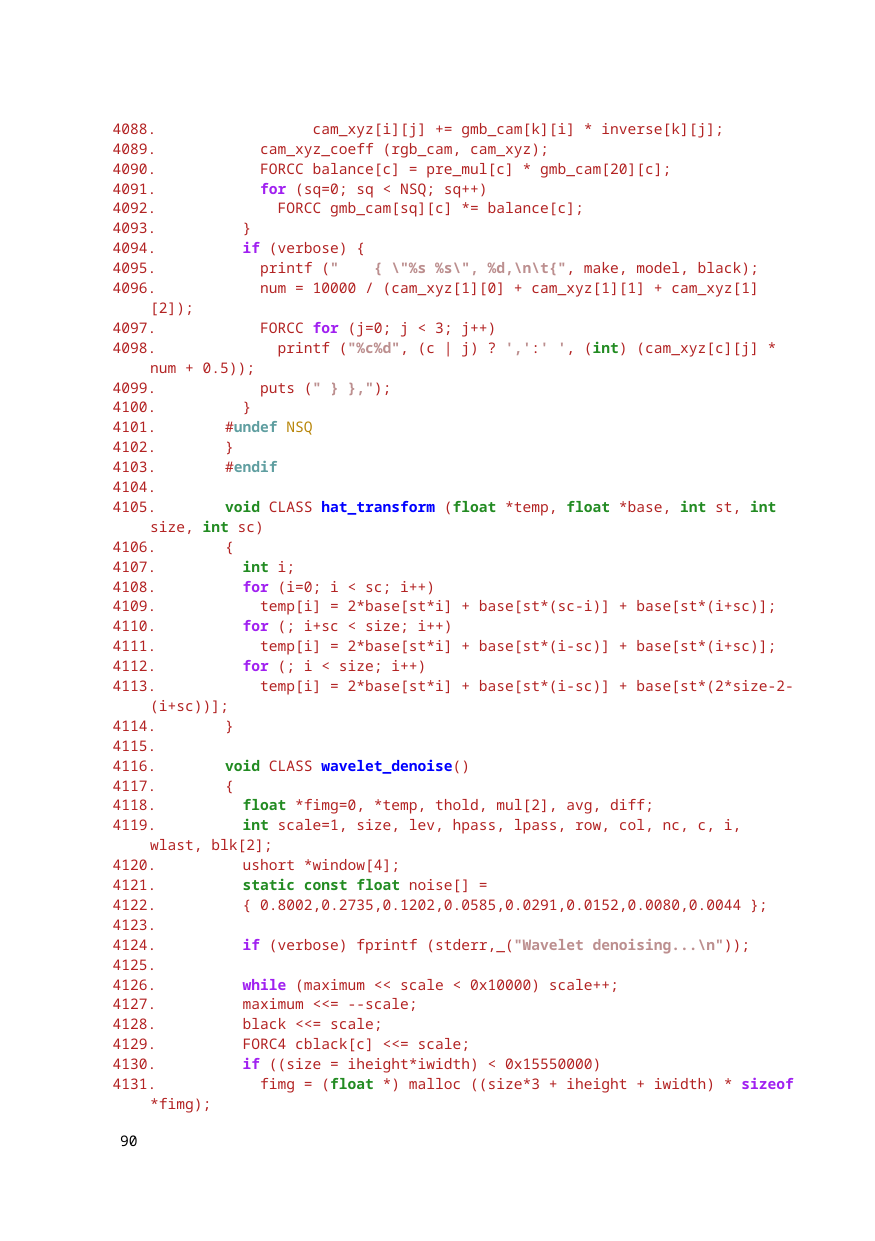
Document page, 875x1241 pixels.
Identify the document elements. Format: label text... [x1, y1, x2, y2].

list if (verbose) { [112, 238, 799, 258]
list if ((size = iheight*iwidth) < 0x15550000) [112, 1054, 799, 1074]
list int i; [112, 556, 799, 576]
list void CLASS hat_transform (float *temp, float *base, int st, int size, int sc) [112, 497, 799, 537]
list temp[i] = 2*base[st*i] + base[st*(sc-i)] + base[st*(i+sc)]; [112, 596, 799, 616]
list ushort *window[4]; [112, 855, 799, 875]
list { [112, 775, 799, 795]
list temp[i] = 2*base[st*i] + base[st*(i-sc)] + base[st*(2*size-2-(i+sc))]; [112, 676, 799, 716]
list FORC4 cblack[c] <<= scale; [112, 1034, 799, 1054]
list for (sq=0; sq < NSQ; sq++) [112, 178, 799, 198]
list cam_xyz_coeff (rgb_cam, cam_xyz); [112, 139, 799, 158]
list puts (" } },"); [112, 377, 799, 397]
list for (; i < size; i++) [112, 656, 799, 676]
list int scale=1, size, lev, hpass, lpass, row, col, nc, c, i, wlast, blk[2]; [112, 815, 799, 855]
list float *fimg=0, *temp, thold, mul[2], avg, diff; [112, 795, 799, 815]
list void CLASS wavelet_denoise() [112, 755, 799, 775]
list printf (" { \"%s %s\", %d,\n\t{", make, model, black); [112, 258, 799, 278]
list static const float noise[] = [112, 875, 799, 895]
list for (; i+sc < size; i++) [112, 616, 799, 636]
list while (maximum << scale < 0x10000) scale++; [112, 974, 799, 994]
list } [112, 397, 799, 417]
list } [112, 437, 799, 457]
list fimg = (float *) malloc ((size*3 + iheight + iwidth) * sizeof *fimg); [112, 1074, 799, 1113]
list FORCC for (j=0; j < 3; j++) [112, 318, 799, 338]
list if (verbose) fprintf (stderr,_("Wavelet denoising...\n")); [112, 934, 799, 954]
list maximum <<= --scale; [112, 994, 799, 1014]
list black <<= scale; [112, 1014, 799, 1034]
list #undef NSQ [112, 417, 799, 437]
list { [112, 537, 799, 556]
list } [112, 716, 799, 736]
list } [112, 218, 799, 238]
list { 0.8002,0.2735,0.1202,0.0585,0.0291,0.0152,0.0080,0.0044 }; [112, 895, 799, 914]
list for (i=0; i < sc; i++) [112, 576, 799, 596]
list cam_xyz[i][j] += gmb_cam[k][i] * inverse[k][j]; [112, 119, 799, 139]
list num = 10000 / (cam_xyz[1][0] + cam_xyz[1][1] + cam_xyz[1][2]); [112, 278, 799, 318]
list printf ("%c%d", (c | j) ? ',':' ', (int) (cam_xyz[c][j] * num + 0.5)); [112, 338, 799, 377]
list FORCC gmb_cam[sq][c] *= balance[c]; [112, 198, 799, 218]
list temp[i] = 2*base[st*i] + base[st*(i-sc)] + base[st*(i+sc)]; [112, 636, 799, 656]
list FORCC balance[c] = pre_mul[c] * gmb_cam[20][c]; [112, 158, 799, 178]
list #endif [112, 457, 799, 477]
